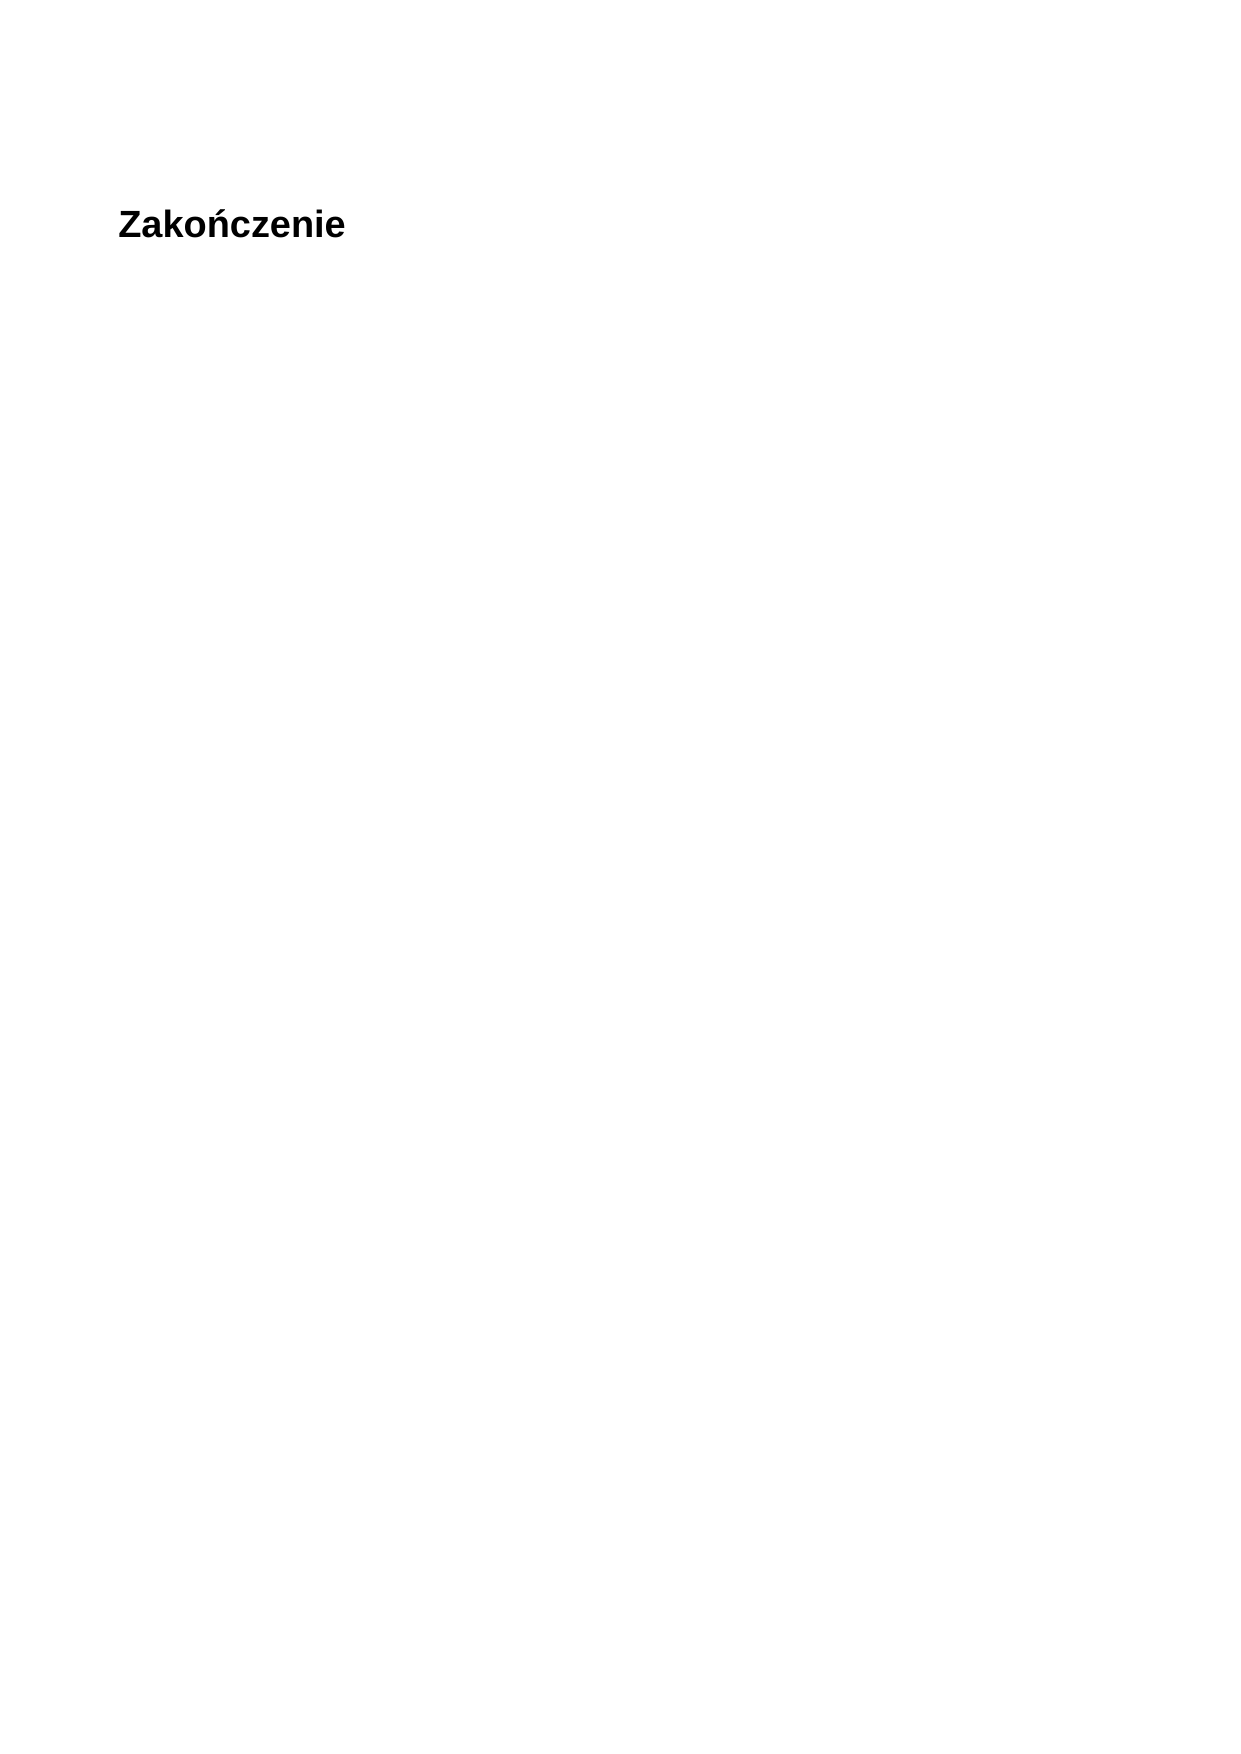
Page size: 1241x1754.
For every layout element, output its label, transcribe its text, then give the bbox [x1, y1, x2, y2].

subtitle Zakończenie [118, 201, 1122, 245]
